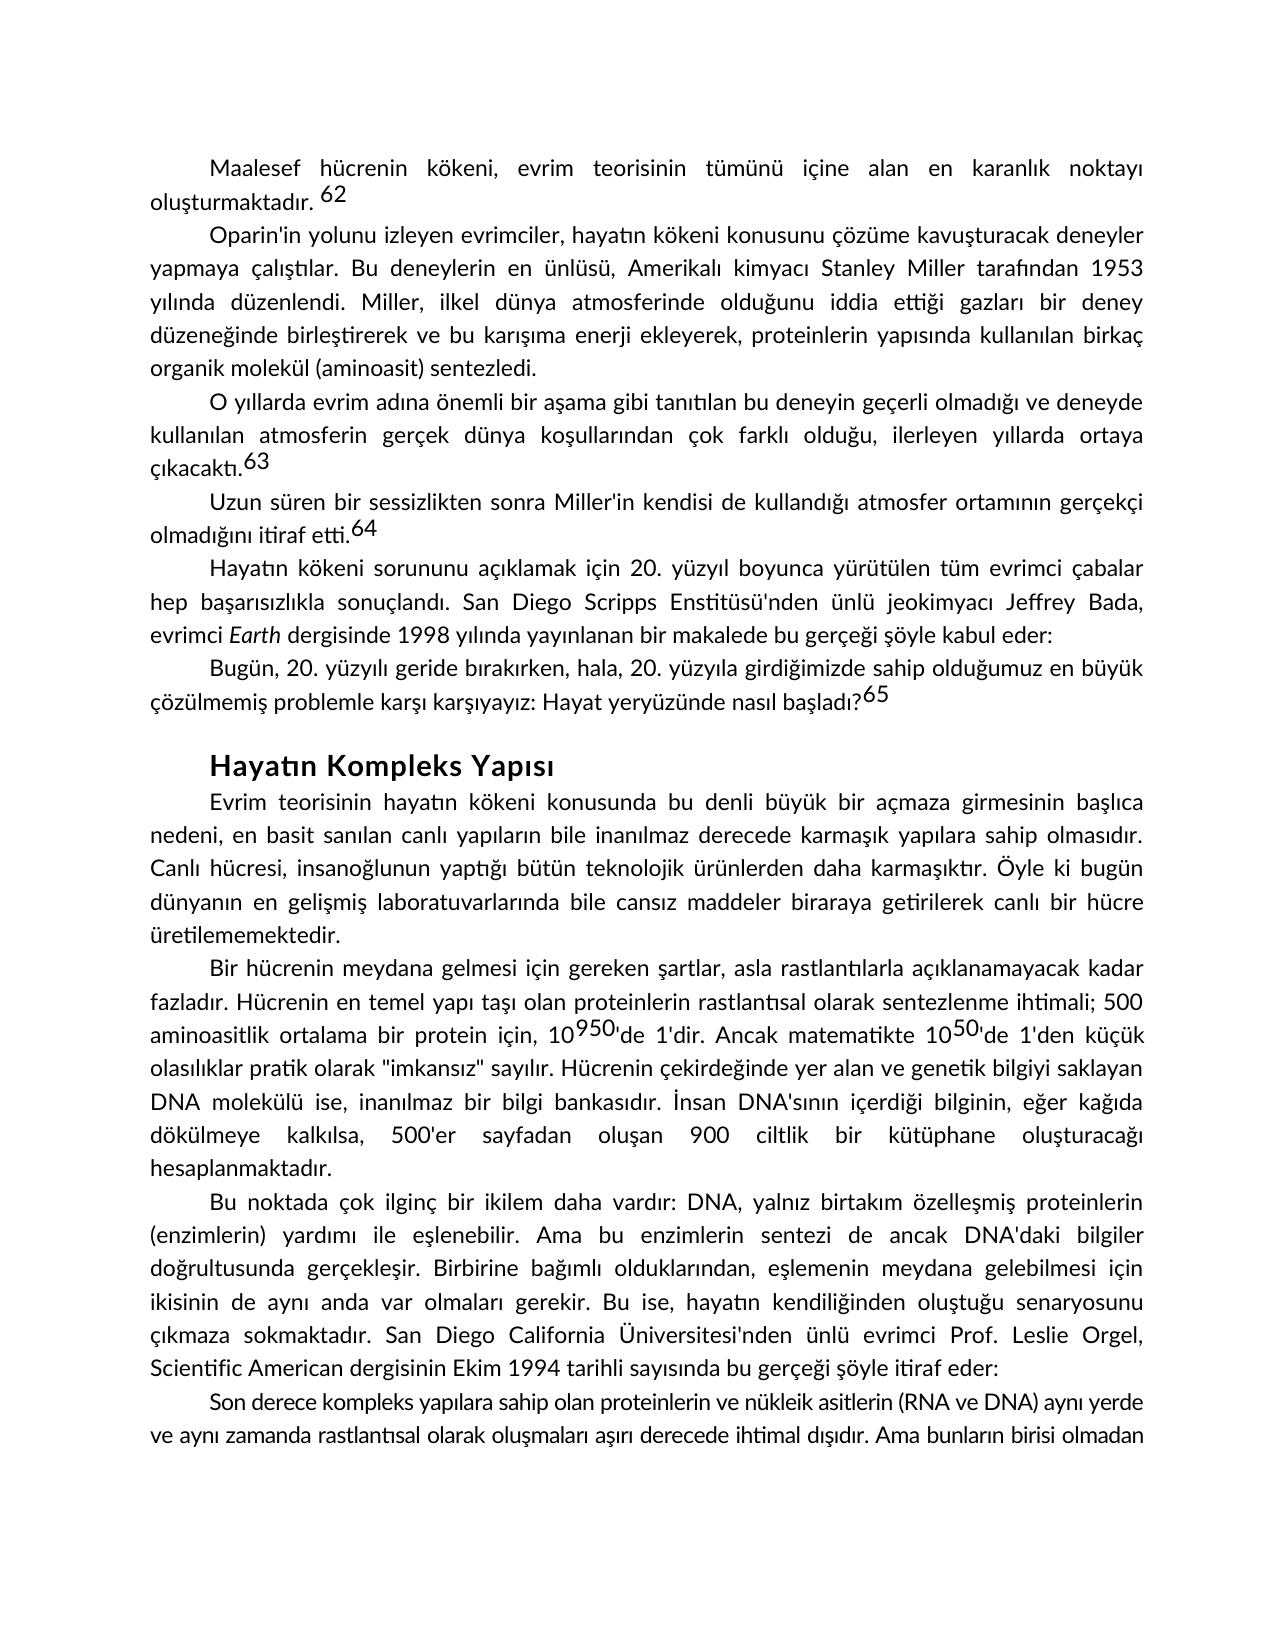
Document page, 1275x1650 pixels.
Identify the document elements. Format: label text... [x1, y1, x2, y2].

text Bu noktada çok ilginç bir ikilem daha vardır: DNA, yalnız birtakım özelleşmiş proteinlerin (enzimlerin) yardımı ile eşlenebilir. Ama bu enzimlerin sentezi de ancak DNA'daki bilgiler doğrultusunda gerçekleşir. Birbirine bağımlı olduklarından, eşlemenin meydana gelebilmesi için ikisinin de aynı anda var olmaları gerekir. Bu ise, hayatın kendiliğinden oluştuğu senaryosunu çıkmaza sokmaktadır. San Diego California Üniversitesi'nden ünlü evrimci Prof. Leslie Orgel, Scientific American dergisinin Ekim 1994 tarihli sayısında bu gerçeği şöyle itiraf eder: [150, 1183, 1145, 1383]
text Bir hücrenin meydana gelmesi için gereken şartlar, asla rastlantılarla açıklanamayacak kadar fazladır. Hücrenin en temel yapı taşı olan proteinlerin rastlantısal olarak sentezlenme ihtimali; 500 aminoasitlik ortalama bir protein için, 10950'de 1'dir. Ancak matematikte 1050'de 1'den küçük olasılıklar pratik olarak "imkansız" sayılır. Hücrenin çekirdeğinde yer alan ve genetik bilgiyi saklayan DNA molekülü ise, inanılmaz bir bilgi bankasıdır. İnsan DNA'sının içerdiği bilginin, eğer kağıda dökülmeye kalkılsa, 500'er sayfadan oluşan 900 ciltlik bir kütüphane oluşturacağı hesaplanmaktadır. [150, 950, 1145, 1183]
text Oparin'in yolunu izleyen evrimciler, hayatın kökeni konusunu çözüme kavuşturacak deneyler yapmaya çalıştılar. Bu deneylerin en ünlüsü, Amerikalı kimyacı Stanley Miller tarafından 1953 yılında düzenlendi. Miller, ilkel dünya atmosferinde olduğunu iddia ettiği gazları bir deney düzeneğinde birleştirerek ve bu karışıma enerji ekleyerek, proteinlerin yapısında kullanılan birkaç organik molekül (aminoasit) sentezledi. [150, 217, 1145, 383]
text Evrim teorisinin hayatın kökeni konusunda bu denli büyük bir açmaza girmesinin başlıca nedeni, en basit sanılan canlı yapıların bile inanılmaz derecede karmaşık yapılara sahip olmasıdır. Canlı hücresi, insanoğlunun yaptığı bütün teknolojik ürünlerden daha karmaşıktır. Öyle ki bugün dünyanın en gelişmiş laboratuvarlarında bile cansız maddeler biraraya getirilerek canlı bir hücre üretilememektedir. [150, 783, 1145, 950]
text Son derece kompleks yapılara sahip olan proteinlerin ve nükleik asitlerin (RNA ve DNA) aynı yerde ve aynı zamanda rastlantısal olarak oluşmaları aşırı derecede ihtimal dışıdır. Ama bunların birisi olmadan [150, 1383, 1145, 1450]
text Maalesef hücrenin kökeni, evrim teorisinin tümünü içine alan en karanlık noktayı oluşturmaktadır. 62 [150, 150, 1145, 217]
text O yıllarda evrim adına önemli bir aşama gibi tanıtılan bu deneyin geçerli olmadığı ve deneyde kullanılan atmosferin gerçek dünya koşullarından çok farklı olduğu, ilerleyen yıllarda ortaya çıkacaktı.63 [150, 383, 1145, 483]
text Hayatın Kompleks Yapısı [150, 750, 1145, 783]
text Bugün, 20. yüzyılı geride bırakırken, hala, 20. yüzyıla girdiğimizde sahip olduğumuz en büyük çözülmemiş problemle karşı karşıyayız: Hayat yeryüzünde nasıl başladı?65 [150, 650, 1145, 717]
text Hayatın kökeni sorununu açıklamak için 20. yüzyıl boyunca yürütülen tüm evrimci çabalar hep başarısızlıkla sonuçlandı. San Diego Scripps Enstitüsü'nden ünlü jeokimyacı Jeffrey Bada, evrimci Earth dergisinde 1998 yılında yayınlanan bir makalede bu gerçeği şöyle kabul eder: [150, 550, 1145, 650]
text Uzun süren bir sessizlikten sonra Miller'in kendisi de kullandığı atmosfer ortamının gerçekçi olmadığını itiraf etti.64 [150, 483, 1145, 550]
